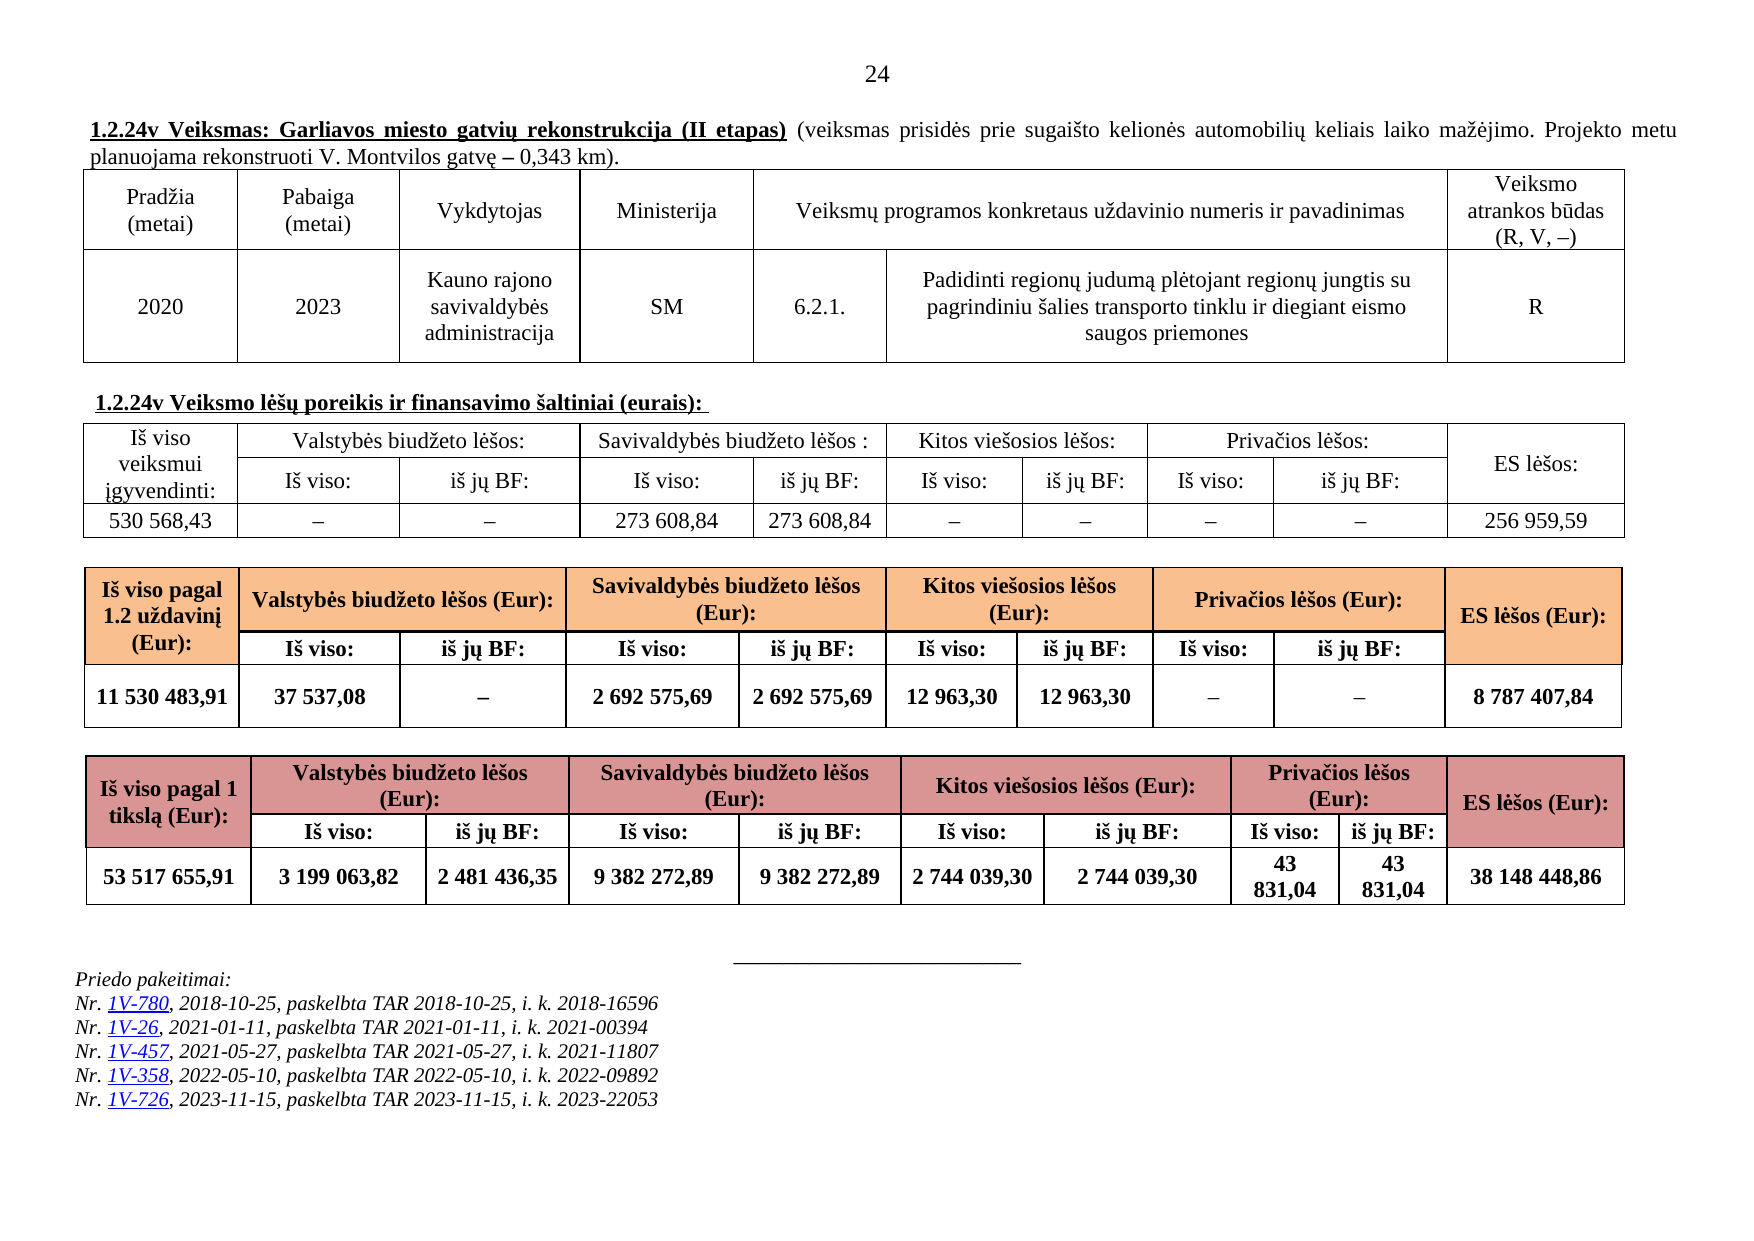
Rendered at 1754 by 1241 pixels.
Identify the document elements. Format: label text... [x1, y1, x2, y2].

table_header Iš viso pagal 1.2 uždavinį (Eur): [86, 568, 238, 664]
table_cell 2 692 575,69 [567, 665, 738, 727]
table_cell – [400, 504, 579, 537]
text 1.2.24v Veiksmas: Garliavos miesto gatvių rekonstrukcija (II etapas) (veiksmas prisidės prie sugaišto kelionės automobilių keliais laiko mažėjimo. Projekto metu planuojama rekonstruoti V. Montvilos gatvę – 0,343 km). [90, 117, 1679, 169]
table_cell iš jų BF: [427, 815, 568, 847]
table_cell 9 382 272,89 [740, 848, 900, 904]
table_cell iš jų BF: [1018, 633, 1152, 664]
table_cell Iš viso: [567, 633, 738, 664]
table_cell [1339, 905, 1447, 938]
table_cell SM [581, 250, 753, 362]
table_cell iš jų BF: [1045, 815, 1230, 847]
table_cell iš jų BF: [1340, 815, 1446, 847]
table_cell 3 199 063,82 [252, 848, 425, 904]
table_cell iš jų BF: [401, 633, 565, 664]
table_header Veiksmų programos konkretaus uždavinio numeris ir pavadinimas [754, 170, 1447, 249]
table_cell 273 608,84 [581, 504, 753, 537]
table_header Savivaldybės biudžeto lėšos (Eur): [570, 757, 900, 813]
table_header Vykdytojas [400, 170, 579, 249]
table_header Veiksmo atrankos būdas (R, V, –) [1448, 170, 1624, 249]
table_cell 37 537,08 [240, 665, 399, 727]
table_cell R [1448, 250, 1624, 362]
table_cell [251, 905, 426, 938]
table_cell iš jų BF: [1275, 633, 1444, 664]
table_cell 530 568,43 [84, 504, 237, 537]
table_header ES lėšos (Eur): [1448, 757, 1623, 847]
table_cell Iš viso: [238, 458, 399, 503]
table_cell iš jų BF: [400, 458, 579, 503]
table_header Privačios lėšos (Eur): [1154, 568, 1444, 630]
table_cell – [1154, 665, 1273, 727]
table_cell Iš viso veiksmui įgyvendinti: [84, 424, 237, 503]
table_cell 2 692 575,69 [740, 665, 885, 727]
table_cell [86, 905, 251, 938]
text Nr. 1V-780, 2018-10-25, paskelbta TAR 2018-10-25, i. k. 2018-16596 [75, 991, 1679, 1015]
text Nr. 1V-26, 2021-01-11, paskelbta TAR 2021-01-11, i. k. 2021-00394 [75, 1015, 1679, 1039]
table_cell 2 744 039,30 [902, 848, 1043, 904]
table_cell 9 382 272,89 [570, 848, 738, 904]
table_cell Iš viso: [902, 815, 1043, 847]
table_cell Iš viso: [570, 815, 738, 847]
table_cell iš jų BF: [1274, 458, 1447, 503]
text _______________________ [75, 938, 1679, 967]
table_cell – [1023, 504, 1147, 537]
table_cell Iš viso: [581, 458, 753, 503]
text Nr. 1V-726, 2023-11-15, paskelbta TAR 2023-11-15, i. k. 2023-22053 [75, 1087, 1679, 1111]
table_cell Padidinti regionų judumą plėtojant regionų jungtis su pagrindiniu šalies transporto tinklu ir diegiant eismo saugos priemones [887, 250, 1447, 362]
table_cell – [401, 665, 565, 727]
text Priedo pakeitimai: [75, 967, 1679, 991]
table_cell [901, 905, 1044, 938]
table_cell ES lėšos: [1448, 424, 1624, 503]
table_cell – [1275, 665, 1444, 727]
table_cell [1044, 905, 1231, 938]
text Nr. 1V-457, 2021-05-27, paskelbta TAR 2021-05-27, i. k. 2021-11807 [75, 1039, 1679, 1063]
table_header Valstybės biudžeto lėšos (Eur): [252, 757, 568, 813]
table_cell 1.2.24v Veiksmo lėšų poreikis ir finansavimo šaltiniai (eurais): [84, 363, 1624, 423]
table_cell 2023 [238, 250, 399, 362]
table_cell 2020 [84, 250, 237, 362]
table_cell iš jų BF: [740, 633, 885, 664]
table_header Privačios lėšos (Eur): [1232, 757, 1446, 813]
table_cell Valstybės biudžeto lėšos: [238, 424, 579, 457]
table_header Kitos viešosios lėšos (Eur): [887, 568, 1152, 630]
table_cell 38 148 448,86 [1448, 848, 1624, 904]
table_cell [426, 905, 569, 938]
table_cell – [1274, 504, 1447, 537]
table_header Pabaiga (metai) [238, 170, 399, 249]
table_header Iš viso pagal 1 tikslą (Eur): [87, 757, 250, 847]
table_cell Iš viso: [252, 815, 425, 847]
table_cell – [887, 504, 1022, 537]
table_cell Kitos viešosios lėšos: [887, 424, 1147, 457]
table_cell [569, 905, 738, 938]
table_cell 2 744 039,30 [1045, 848, 1230, 904]
table_cell Iš viso: [240, 633, 399, 664]
table_cell Iš viso: [1232, 815, 1338, 847]
table_cell 256 959,59 [1448, 504, 1624, 537]
table_cell Savivaldybės biudžeto lėšos : [581, 424, 886, 457]
table_cell Kauno rajono savivaldybės administracija [400, 250, 579, 362]
table_cell 11 530 483,91 [85, 665, 238, 727]
table_cell iš jų BF: [740, 815, 900, 847]
table_cell 8 787 407,84 [1446, 665, 1621, 727]
table_header ES lėšos (Eur): [1446, 568, 1621, 664]
table_cell [1231, 905, 1339, 938]
table_cell [739, 905, 901, 938]
table_header Kitos viešosios lėšos (Eur): [902, 757, 1230, 813]
table_cell 12 963,30 [887, 665, 1016, 727]
table_cell 43 831,04 [1232, 848, 1338, 904]
table_header Ministerija [581, 170, 753, 249]
table_cell 6.2.1. [754, 250, 886, 362]
table_cell 12 963,30 [1018, 665, 1152, 727]
table_cell 53 517 655,91 [87, 848, 250, 904]
table_cell Iš viso: [887, 633, 1016, 664]
table_header Savivaldybės biudžeto lėšos (Eur): [567, 568, 885, 630]
table_cell iš jų BF: [754, 458, 886, 503]
table_header Pradžia (metai) [84, 170, 237, 249]
table_cell Iš viso: [1148, 458, 1273, 503]
table_cell 43 831,04 [1340, 848, 1446, 904]
table_cell 2 481 436,35 [427, 848, 568, 904]
text Nr. 1V-358, 2022-05-10, paskelbta TAR 2022-05-10, i. k. 2022-09892 [75, 1063, 1679, 1087]
table_cell – [1148, 504, 1273, 537]
table_cell iš jų BF: [1023, 458, 1147, 503]
table_header Valstybės biudžeto lėšos (Eur): [240, 568, 565, 630]
table_cell Iš viso: [887, 458, 1022, 503]
table_cell – [238, 504, 399, 537]
table_cell Iš viso: [1154, 633, 1273, 664]
table_cell Privačios lėšos: [1148, 424, 1447, 457]
table_cell [1447, 905, 1624, 938]
table_cell 273 608,84 [754, 504, 886, 537]
